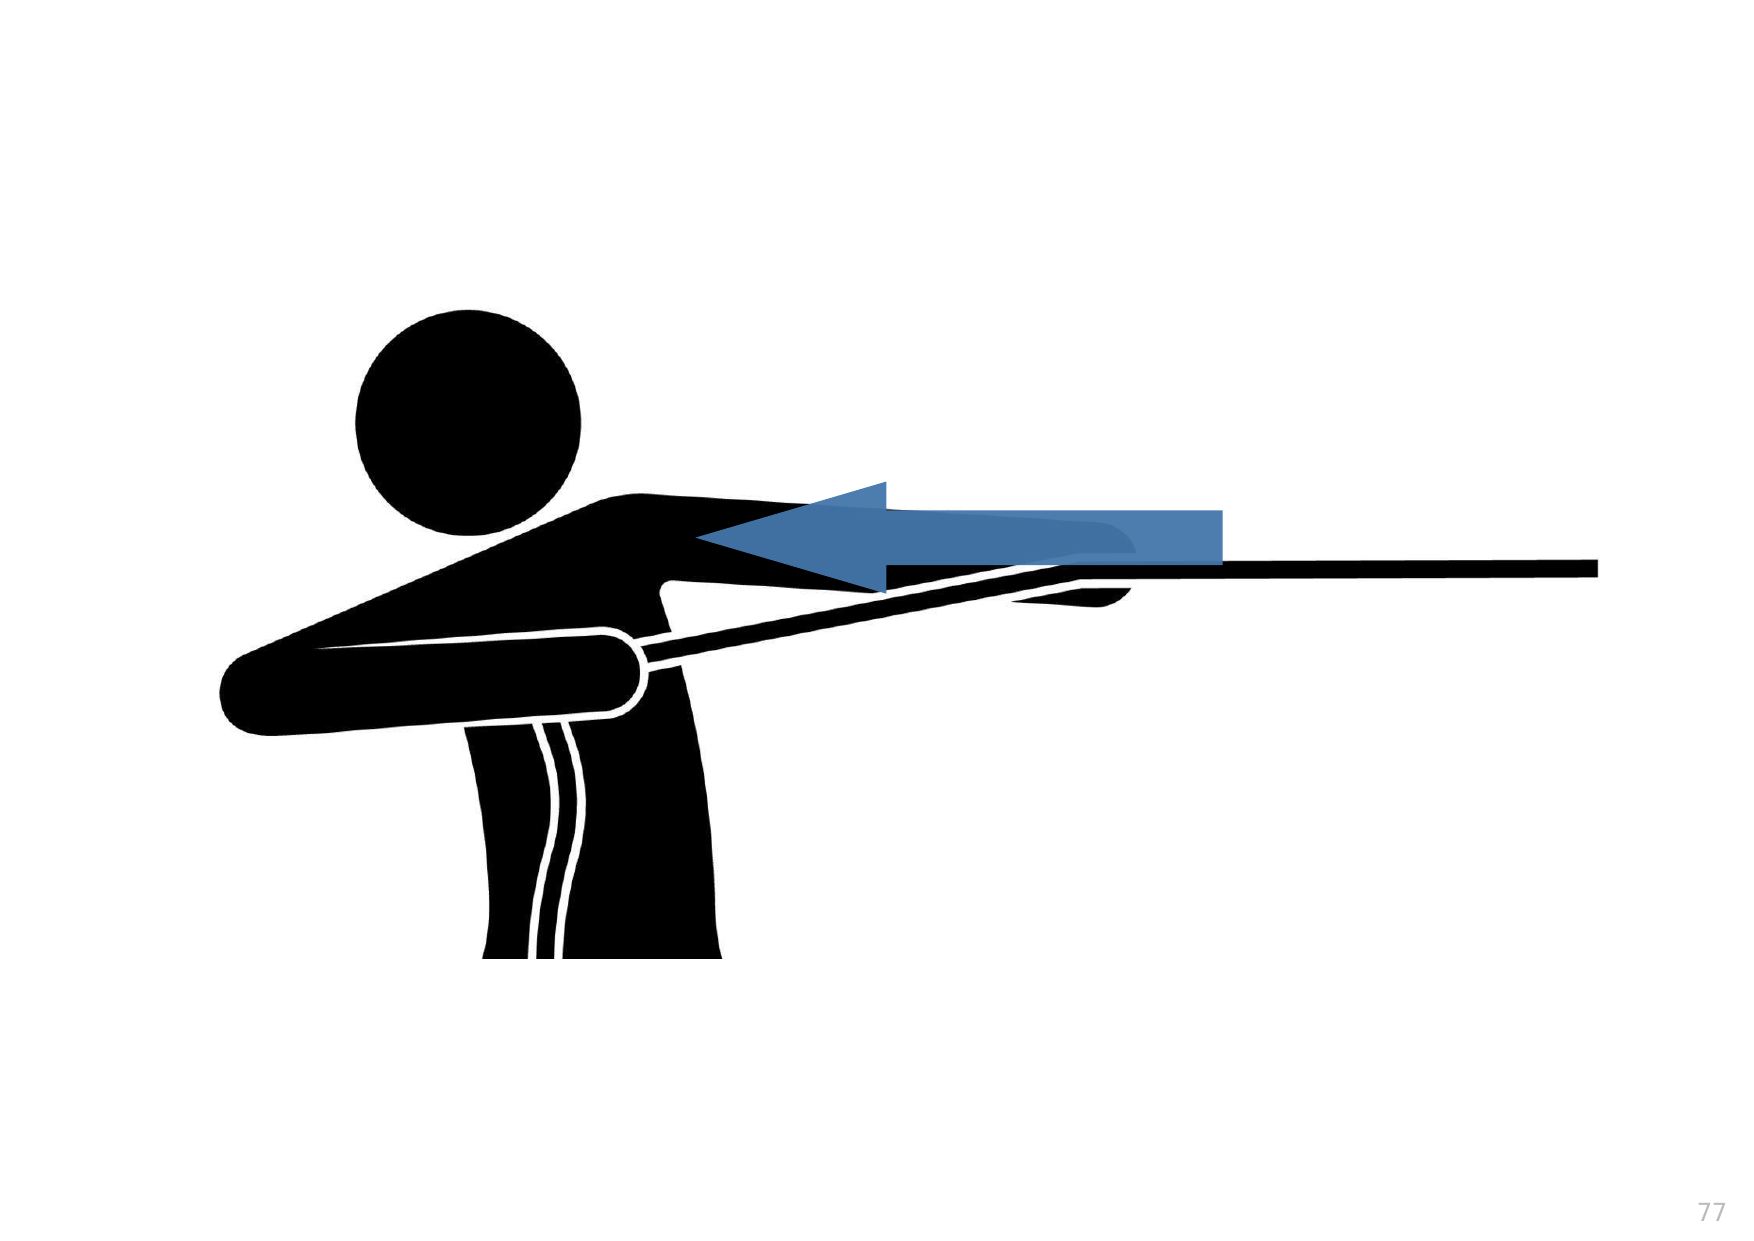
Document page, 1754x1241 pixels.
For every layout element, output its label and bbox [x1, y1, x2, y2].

text_box [695, 481, 1223, 594]
picture [207, 299, 1606, 960]
